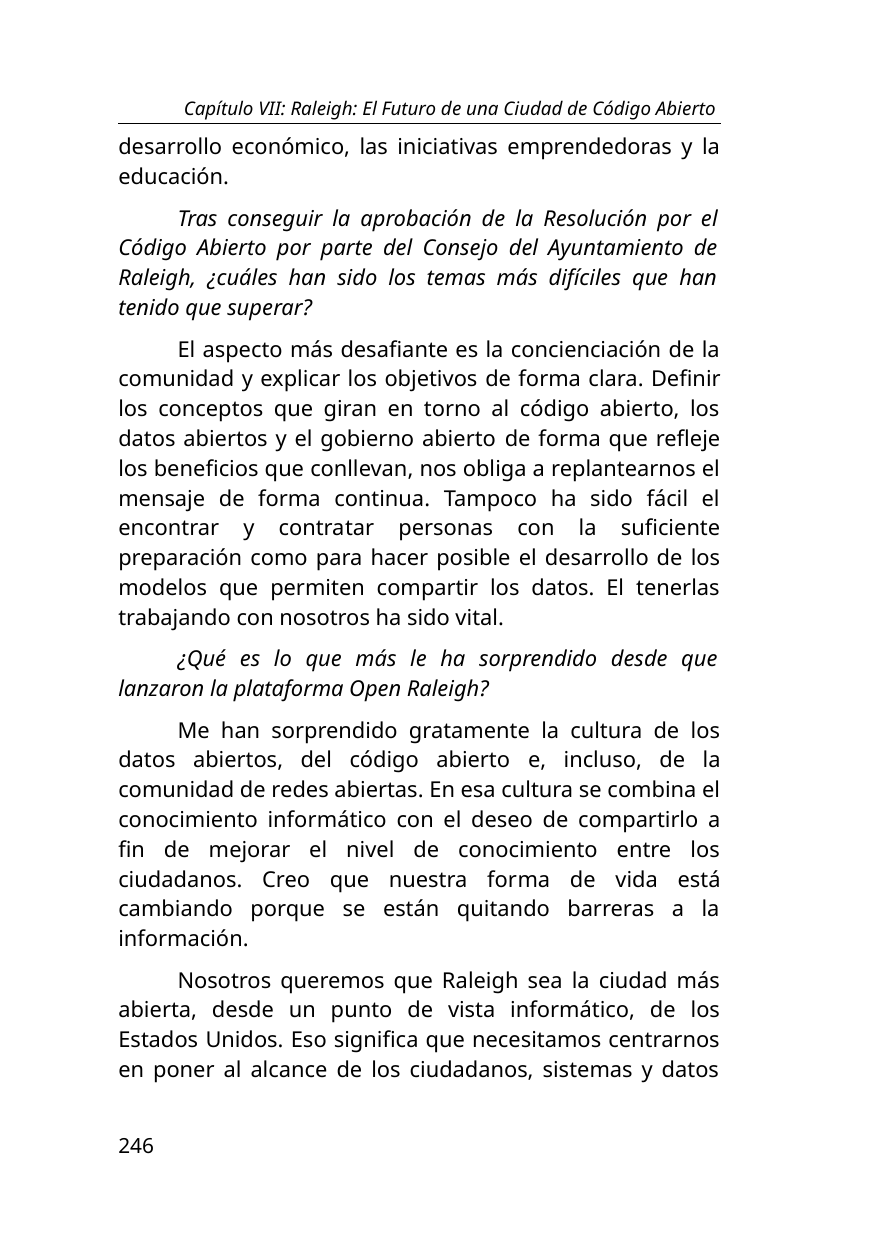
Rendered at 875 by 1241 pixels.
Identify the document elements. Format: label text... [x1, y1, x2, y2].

text Nosotros queremos que Raleigh sea la ciudad más abierta, desde un punto de vista informático, de los Estados Unidos. Eso significa que necesitamos centrarnos en poner al alcance de los ciudadanos, sistemas y datos [118, 965, 721, 1084]
text El aspecto más desafiante es la concienciación de la co­munidad y explicar los objetivos de forma clara. Definir los conceptos que giran en torno al código abierto, los datos abiertos y el gobierno abierto de forma que refleje los benefi­cios que conllevan, nos obliga a replantearnos el mensaje de forma continua. Tampoco ha sido fácil el encontrar y contra­tar personas con la suficiente preparación como para hacer posible el desarrollo de los modelos que permiten compartir los datos. El tenerlas trabajando con nosotros ha sido vital. [118, 333, 721, 631]
text ¿Qué es lo que más le ha sorprendido desde que lanzaron la plataforma Open Raleigh? [118, 643, 721, 703]
text Me han sorprendido gratamente la cultura de los datos abiertos, del código abierto e, incluso, de la comunidad de re­des abiertas. En esa cultura se combina el conocimiento infor­mático con el deseo de compartirlo a fin de mejorar el nivel de conocimiento entre los ciudadanos. Creo que nuestra for­ma de vida está cambiando porque se están quitando barreras a la información. [118, 714, 721, 953]
text desarrollo económico, las iniciativas emprendedoras y la educación. [118, 131, 721, 191]
text Tras conseguir la aprobación de la Resolución por el Códi­go Abierto por parte del Consejo del Ayuntamiento de Raleigh, ¿cuáles han sido los temas más difíciles que han tenido que supe­rar? [118, 203, 721, 322]
